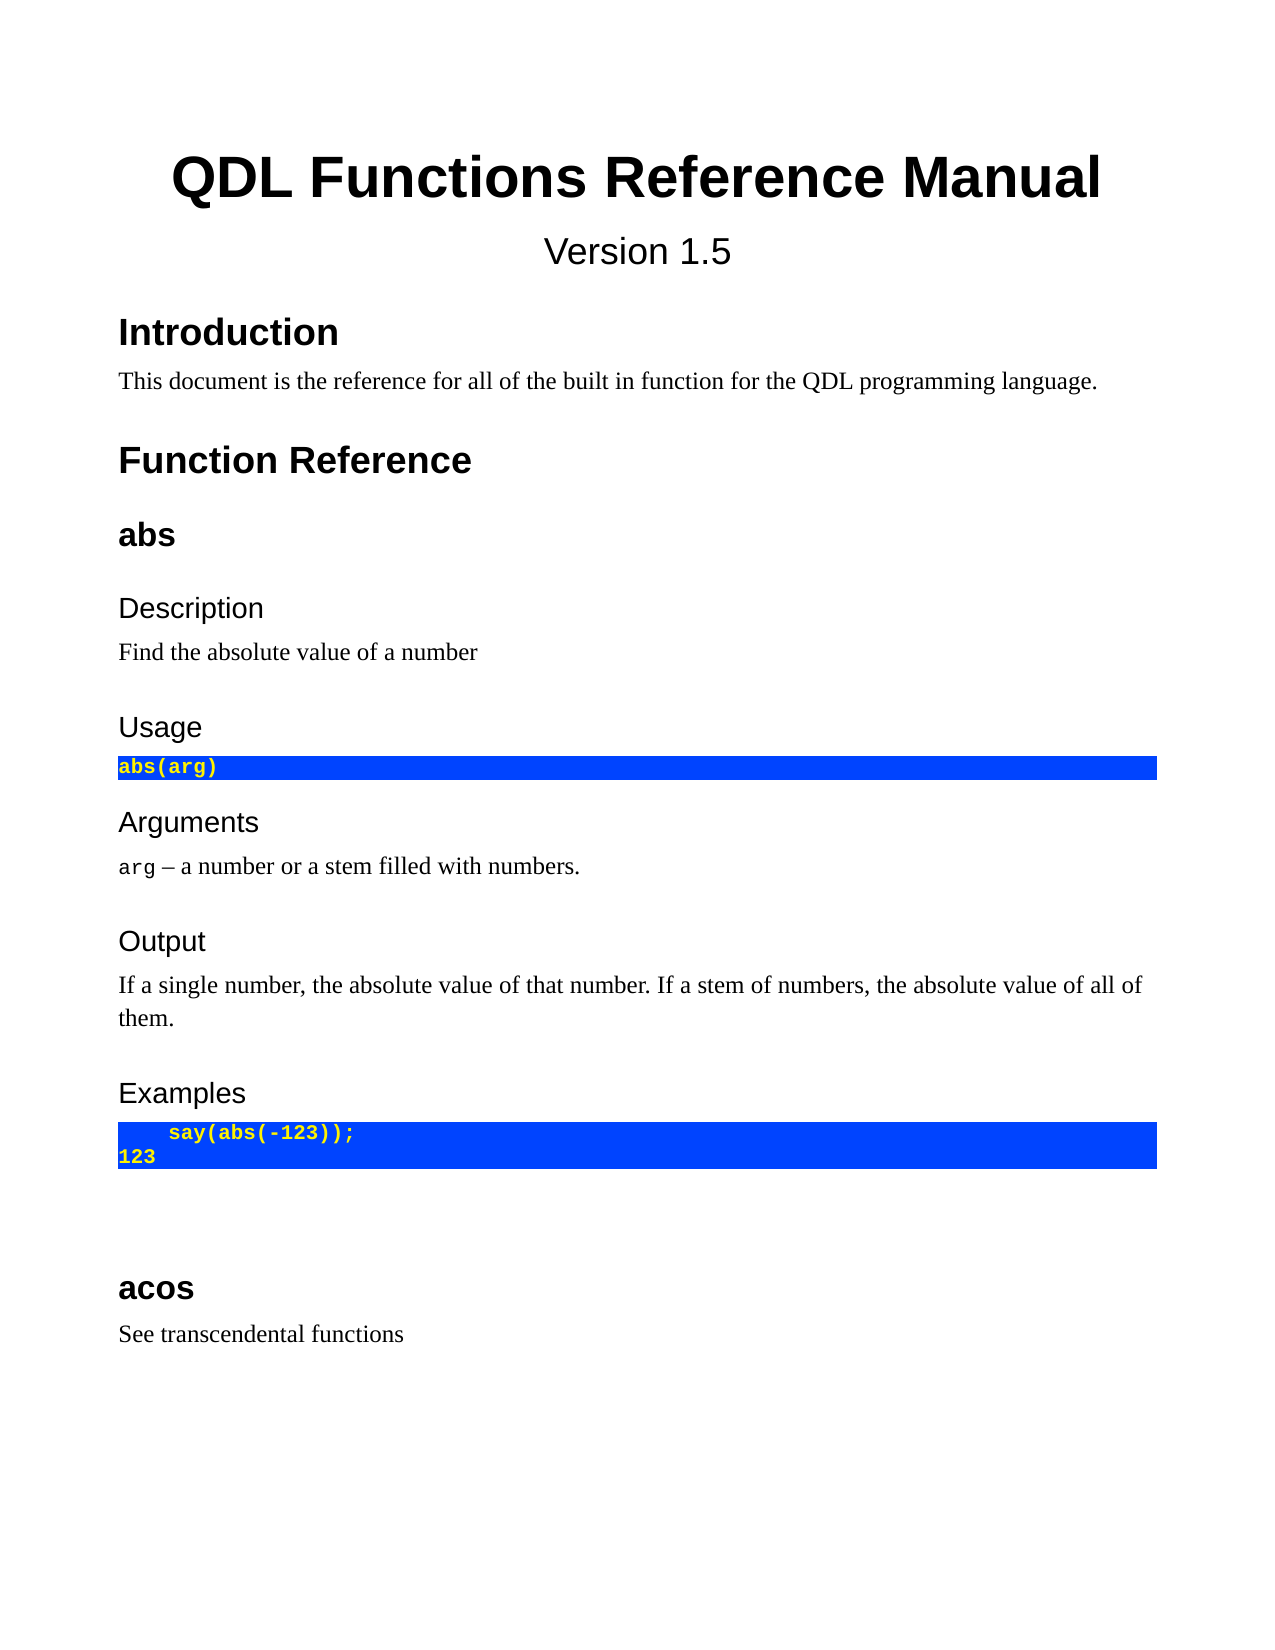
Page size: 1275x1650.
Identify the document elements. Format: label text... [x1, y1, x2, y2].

subtitle Introduction [118, 309, 1157, 353]
text Find the absolute value of a number [118, 637, 1157, 666]
text If a single number, the absolute value of that number. If a stem of numbers, the absolute value of all of them. [118, 970, 1157, 1032]
text This document is the reference for all of the built in function for the QDL programming language. [118, 366, 1157, 394]
subtitle Examples [118, 1076, 1157, 1109]
text See transcendental functions [118, 1319, 1157, 1347]
subtitle Version 1.5 [118, 229, 1157, 272]
subtitle Usage [118, 710, 1157, 744]
subtitle Description [118, 591, 1157, 625]
title QDL Functions Reference Manual [118, 143, 1157, 210]
text abs(arg) [118, 756, 1157, 780]
text 123 [118, 1146, 1157, 1169]
subtitle abs [118, 515, 1157, 554]
subtitle acos [118, 1190, 1157, 1306]
subtitle Output [118, 924, 1157, 958]
text arg – a number or a stem filled with numbers. [118, 851, 1157, 880]
subtitle Arguments [118, 805, 1157, 838]
text say(abs(-123)); [118, 1122, 1157, 1146]
subtitle Function Reference [118, 438, 1157, 482]
